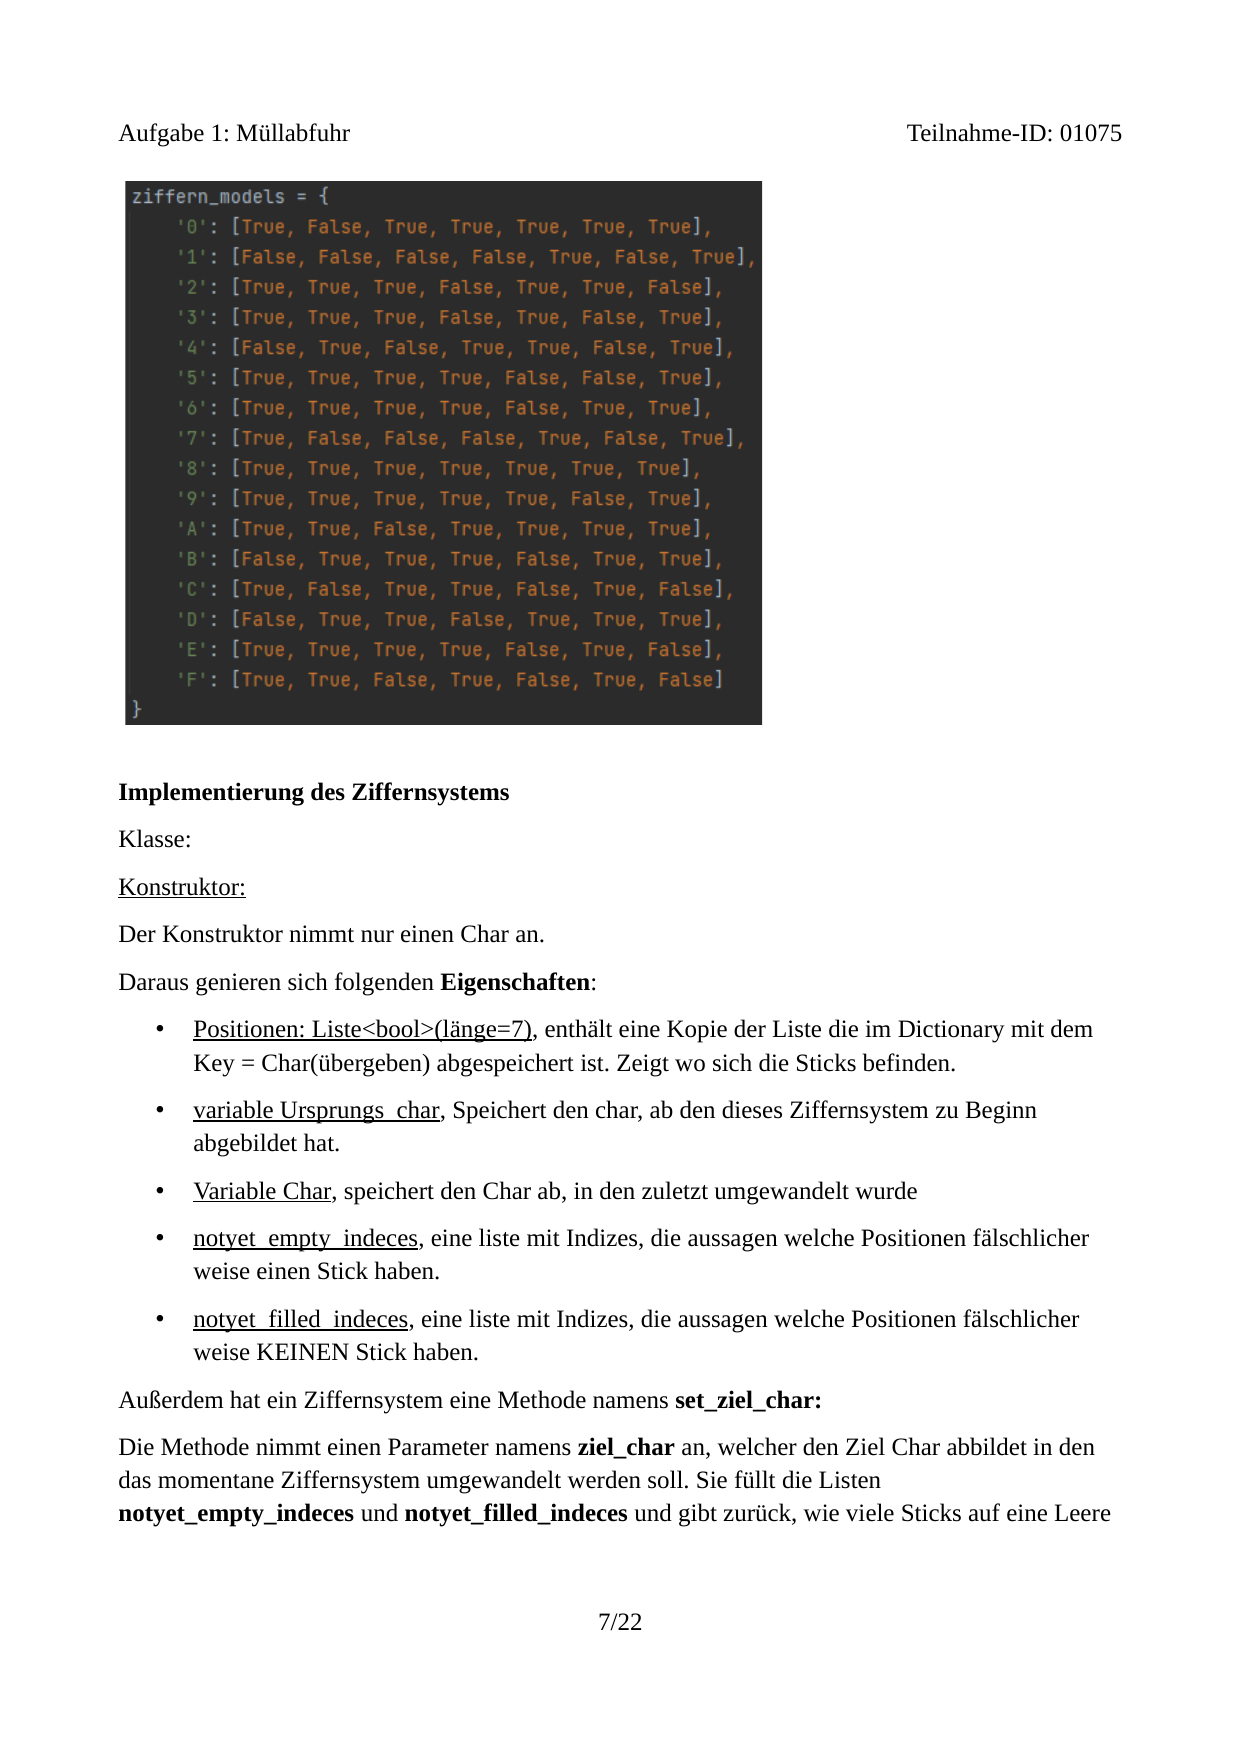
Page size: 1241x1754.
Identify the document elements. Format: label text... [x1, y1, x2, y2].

text Klasse: [118, 824, 1122, 853]
list variable Ursprungs_char, Speichert den char, ab den dieses Ziffernsystem zu Beginn abgebildet hat. [156, 1095, 1122, 1157]
list notyet_empty_indeces, eine liste mit Indizes, die aussagen welche Positionen fälschlicher weise einen Stick haben. [156, 1223, 1122, 1285]
list notyet_filled_indeces, eine liste mit Indizes, die aussagen welche Positionen fälschlicher weise KEINEN Stick haben. [156, 1304, 1122, 1366]
text Implementierung des Ziffernsystems [118, 777, 1122, 805]
text Der Konstruktor nimmt nur einen Char an. [118, 919, 1122, 948]
list Variable Char, speichert den Char ab, in den zuletzt umgewandelt wurde [156, 1176, 1122, 1204]
text Die Methode nimmt einen Parameter namens ziel_char an, welcher den Ziel Char abbildet in den das momentane Ziffernsystem umgewandelt werden soll. Sie füllt die Listen notyet_empty_indeces und notyet_filled_indeces und gibt zurück, wie viele Sticks auf eine Leere [118, 1432, 1122, 1527]
text Außerdem hat ein Ziffernsystem eine Methode namens set_ziel_char: [118, 1385, 1122, 1413]
picture [125, 181, 763, 725]
text Konstruktor: [118, 872, 1122, 901]
text Daraus genieren sich folgenden Eigenschaften: [118, 967, 1122, 996]
list Positionen: Liste<bool>(länge=7), enthält eine Kopie der Liste die im Dictionary mit dem Key = Char(übergeben) abgespeichert ist. Zeigt wo sich die Sticks befinden. [156, 1014, 1122, 1076]
